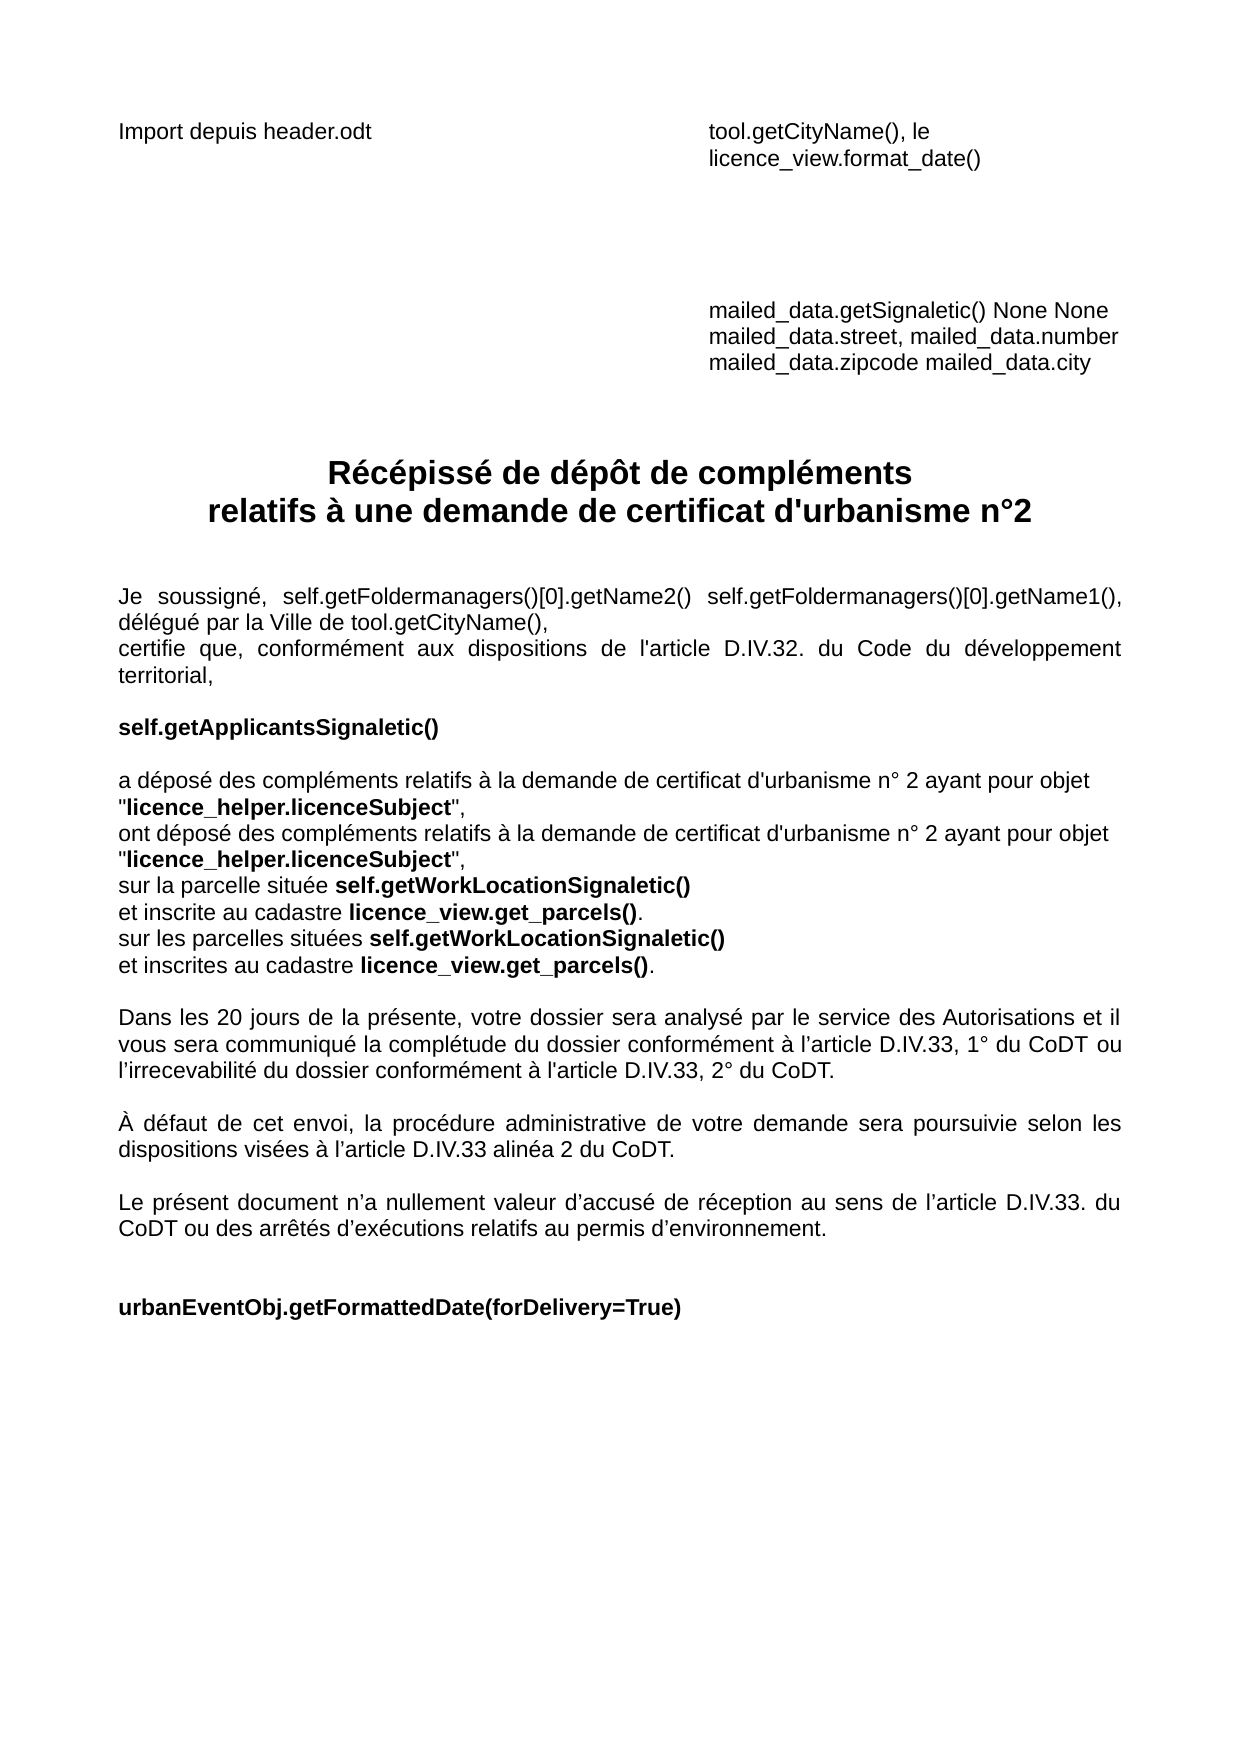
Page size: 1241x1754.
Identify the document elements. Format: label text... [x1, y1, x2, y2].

text certifie que, conformément aux dispositions de l'article D.IV.32. du Code du développement territorial, [118, 635, 1122, 688]
title Récépissé de dépôt de compléments [118, 453, 1122, 491]
text sur la parcelle située self.getWorkLocationSignaletic() et inscrite au cadastre licence_view.get_parcels(). [118, 872, 1122, 925]
text self.getApplicantsSignaletic() [118, 714, 1122, 741]
text Le présent document n’a nullement valeur d’accusé de réception au sens de l’article D.IV.33. du CoDT ou des arrêtés d’exécutions relatifs au permis d’environnement. [118, 1189, 1122, 1241]
title relatifs à une demande de certificat d'urbanisme n°2 [118, 491, 1122, 530]
text À défaut de cet envoi, la procédure administrative de votre demande sera poursuivie selon les dispositions visées à l’article D.IV.33 alinéa 2 du CoDT. [118, 1110, 1122, 1162]
text urbanEventObj.getFormattedDate(forDelivery=True) [118, 1294, 1122, 1321]
text a déposé des compléments relatifs à la demande de certificat d'urbanisme n° 2 ayant pour objet "licence_helper.licenceSubject", [118, 767, 1122, 820]
table_header tool.getCityName(), le licence_view.format_date() mailed_data.getSignaletic() None None mailed_data.street, mailed_data.number mailed_data.zipcode mailed_data.city [709, 118, 1123, 388]
text ont déposé des compléments relatifs à la demande de certificat d'urbanisme n° 2 ayant pour objet "licence_helper.licenceSubject", [118, 820, 1122, 872]
table_header Import depuis header.odt [118, 118, 708, 388]
text Dans les 20 jours de la présente, votre dossier sera analysé par le service des Autorisations et il vous sera communiqué la complétude du dossier conformément à l’article D.IV.33, 1° du CoDT ou l’irrecevabilité du dossier conformément à l'article D.IV.33, 2° du CoDT. [118, 1004, 1122, 1083]
text Je soussigné, self.getFoldermanagers()[0].getName2() self.getFoldermanagers()[0].getName1(), délégué par la Ville de tool.getCityName(), [118, 583, 1122, 635]
text sur les parcelles situées self.getWorkLocationSignaletic() et inscrites au cadastre licence_view.get_parcels(). [118, 925, 1122, 978]
